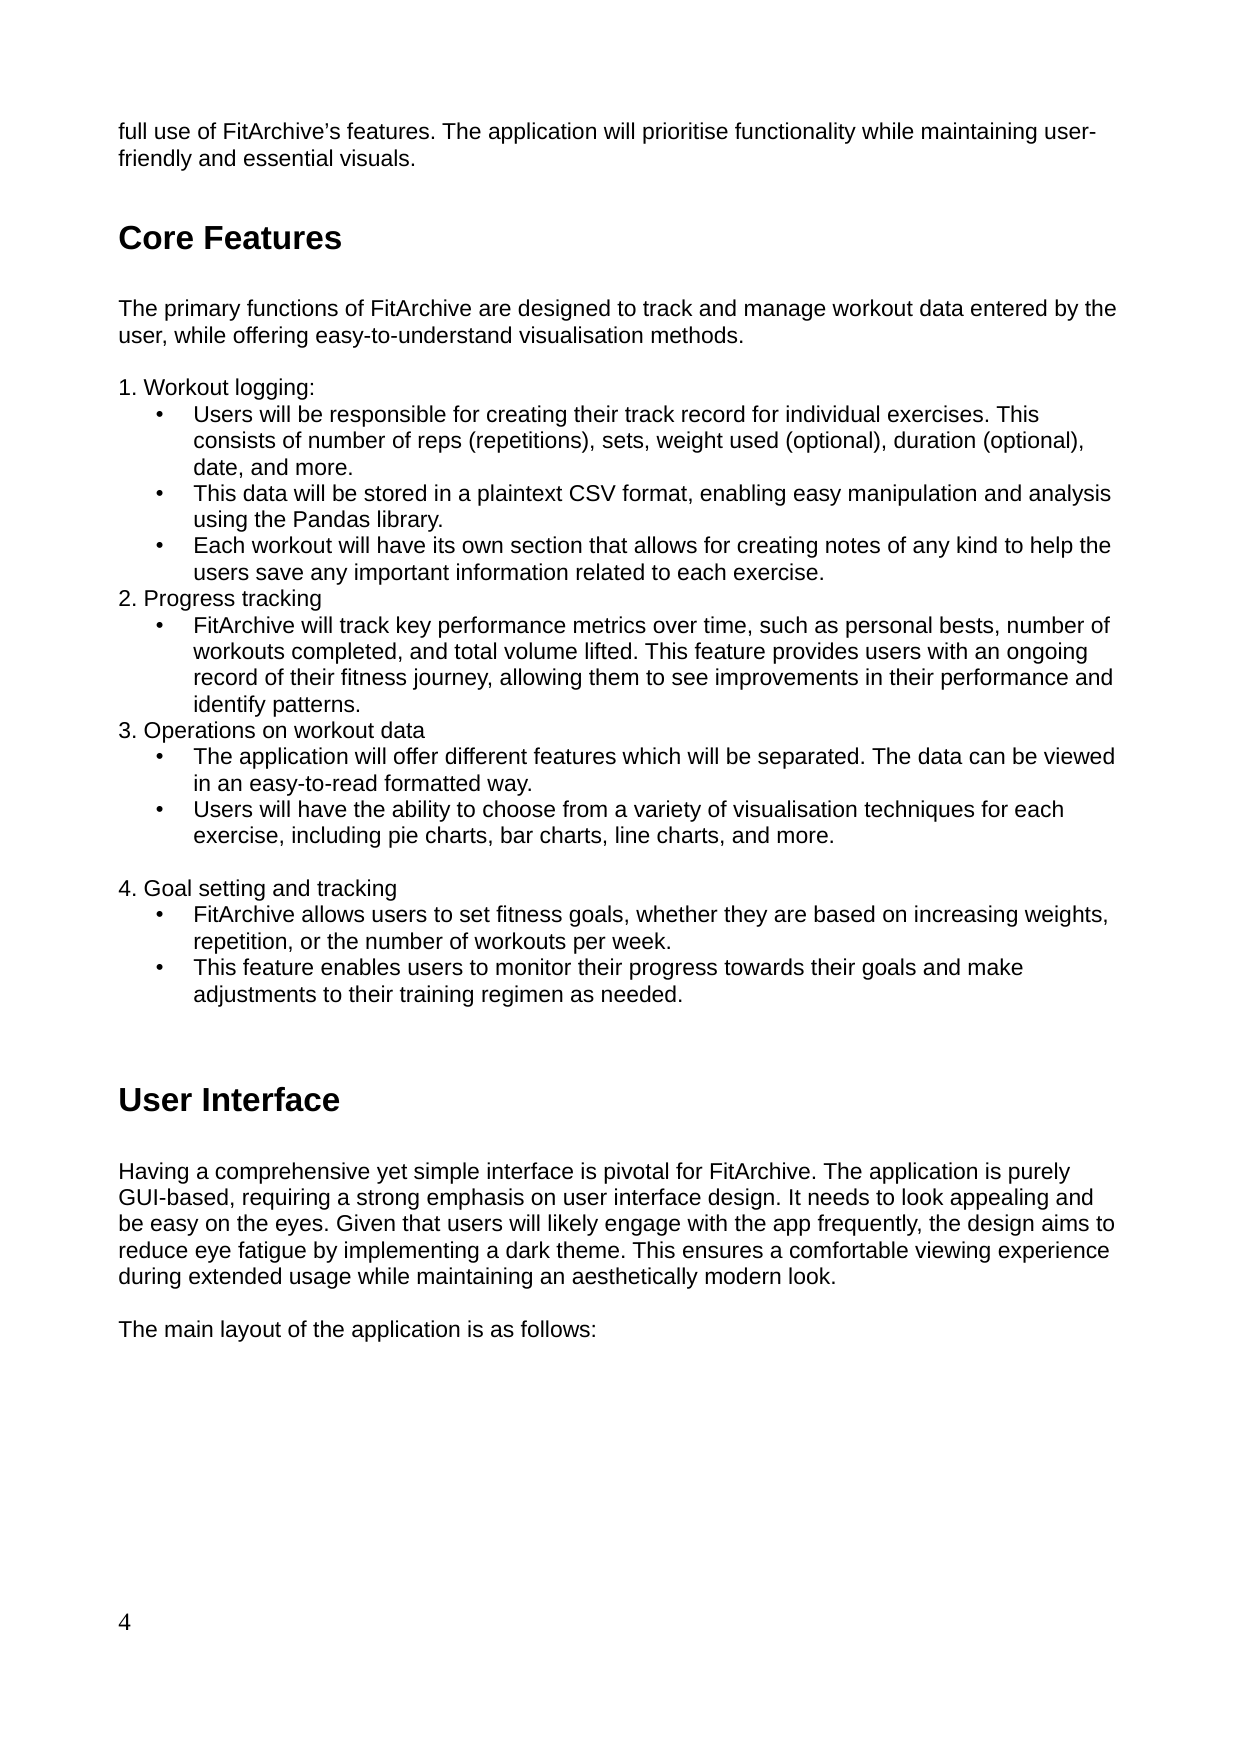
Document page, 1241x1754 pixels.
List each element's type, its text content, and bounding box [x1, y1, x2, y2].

text 2. Progress tracking [118, 585, 1122, 612]
text 4. Goal setting and tracking [118, 875, 1122, 901]
list The application will offer different features which will be separated. The data can be viewed in an easy-to-read formatted way. [156, 743, 1122, 796]
list This data will be stored in a plaintext CSV format, enabling easy manipulation and analysis using the Pandas library. [156, 480, 1122, 532]
list Each workout will have its own section that allows for creating notes of any kind to help the users save any important information related to each exercise. [156, 532, 1122, 585]
list Users will have the ability to choose from a variety of visualisation techniques for each exercise, including pie charts, bar charts, line charts, and more. [156, 796, 1122, 849]
text The primary functions of FitArchive are designed to track and manage workout data entered by the user, while offering easy-to-understand visualisation methods. [118, 295, 1122, 348]
subtitle User Interface [118, 1080, 1122, 1119]
text 1. Workout logging: [118, 374, 1122, 401]
subtitle Core Features [118, 218, 1122, 256]
text The main layout of the application is as follows: [118, 1316, 1122, 1342]
list This feature enables users to monitor their progress towards their goals and make adjustments to their training regimen as needed. [156, 954, 1122, 1007]
list Users will be responsible for creating their track record for individual exercises. This consists of number of reps (repetitions), sets, weight used (optional), duration (optional), date, and more. [156, 401, 1122, 480]
text full use of FitArchive’s features. The application will prioritise functionality while maintaining user-friendly and essential visuals. [118, 118, 1122, 171]
list FitArchive will track key performance metrics over time, such as personal bests, number of workouts completed, and total volume lifted. This feature provides users with an ongoing record of their fitness journey, allowing them to see improvements in their performance and identify patterns. [156, 612, 1122, 717]
text 3. Operations on workout data [118, 717, 1122, 743]
list FitArchive allows users to set fitness goals, whether they are based on increasing weights, repetition, or the number of workouts per week. [156, 901, 1122, 954]
text Having a comprehensive yet simple interface is pivotal for FitArchive. The application is purely GUI-based, requiring a strong emphasis on user interface design. It needs to look appealing and be easy on the eyes. Given that users will likely engage with the app frequently, the design aims to reduce eye fatigue by implementing a dark theme. This ensures a comfortable viewing experience during extended usage while maintaining an aesthetically modern look. [118, 1158, 1122, 1289]
